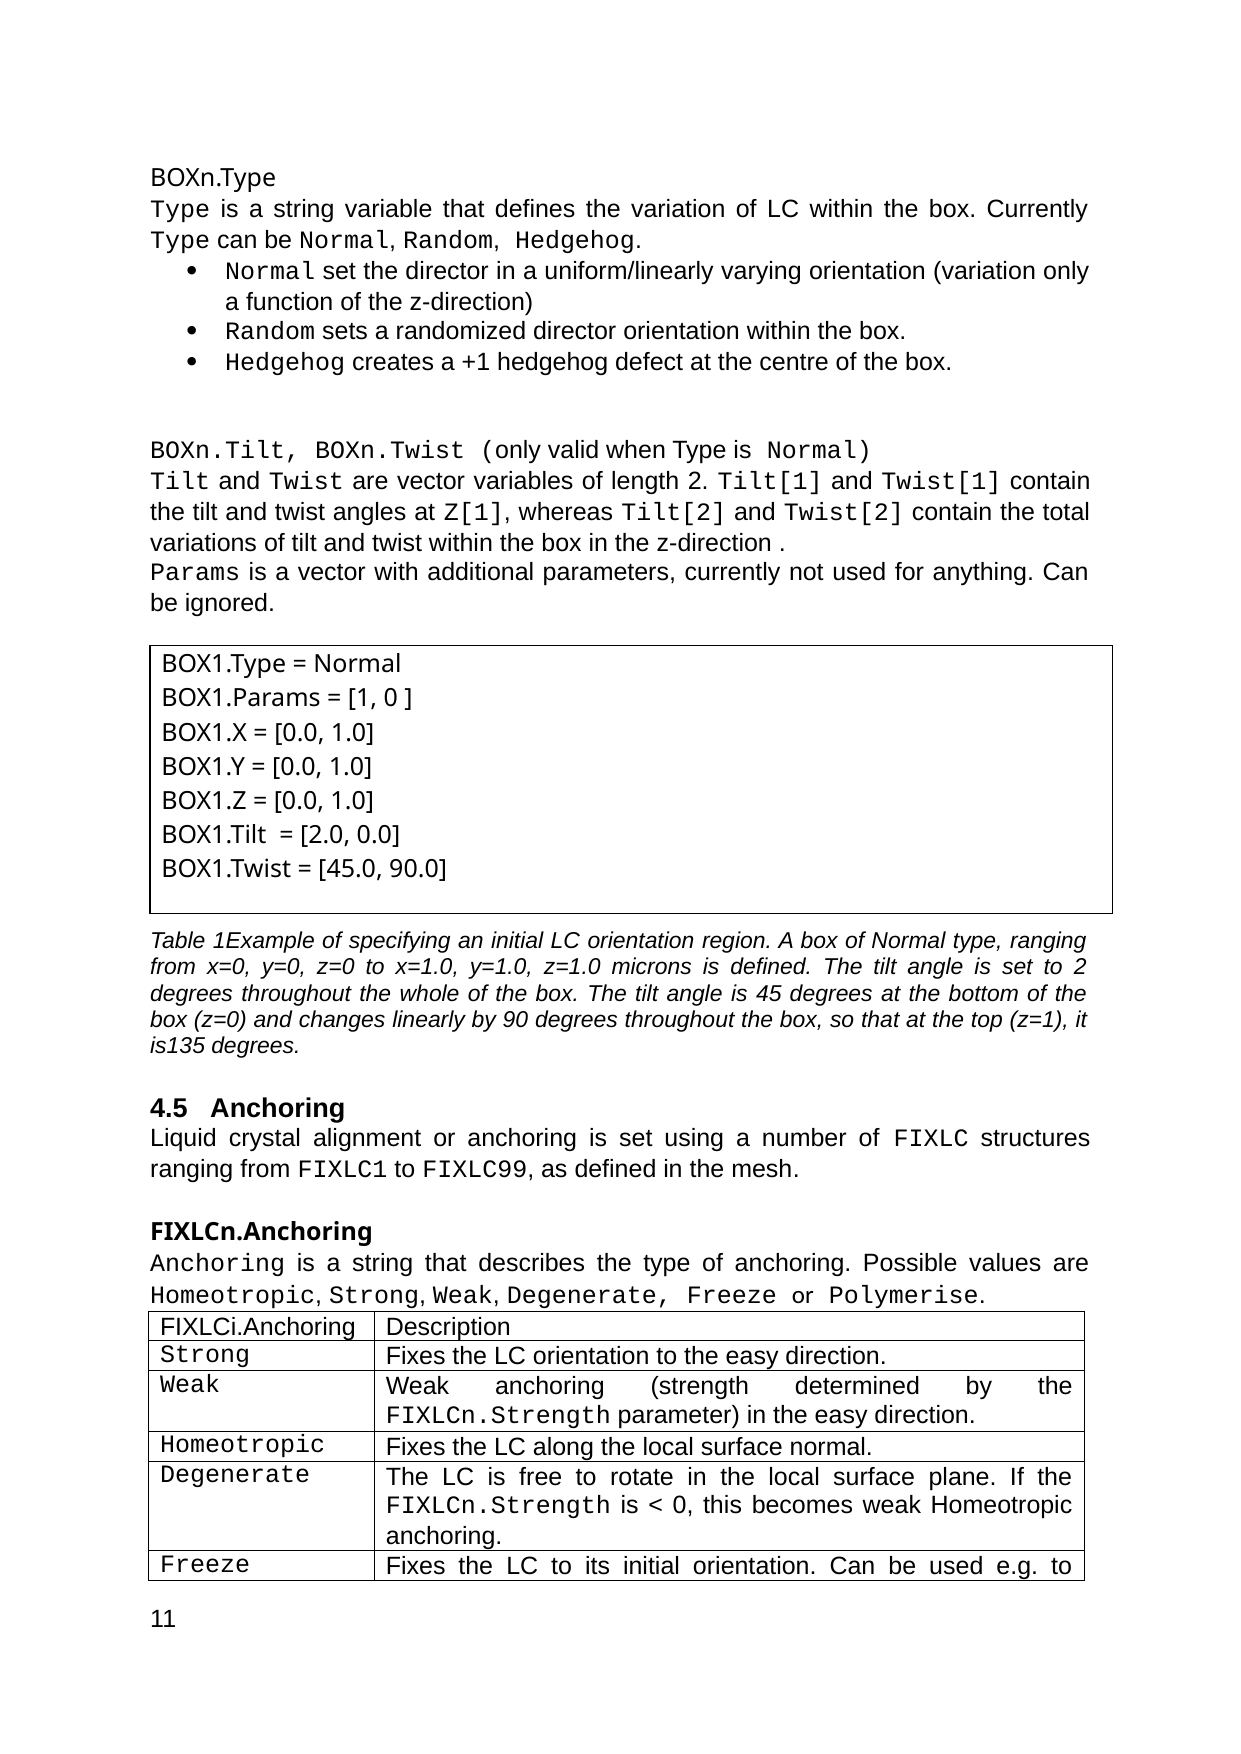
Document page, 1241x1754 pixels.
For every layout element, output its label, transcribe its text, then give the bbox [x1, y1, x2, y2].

list Normal set the director in a uniform/linearly varying orientation (variation only a function of the z-direction) [187, 256, 1090, 316]
table_header FIXLCi.Anchoring [149, 1312, 374, 1340]
text Type is a string variable that defines the variation of LC within the box. Currently Type can be Normal, Random, Hedgehog. [150, 194, 1090, 256]
table_cell Fixes the LC orientation to the easy direction. [375, 1341, 1084, 1370]
table_cell Degenerate [149, 1462, 374, 1550]
table_header Description [375, 1312, 1084, 1340]
table_cell Fixes the LC along the local surface normal. [375, 1432, 1084, 1461]
table_cell The LC is free to rotate in the local surface plane. If the FIXLCn.Strength is < 0, this becomes weak Homeotropic anchoring. [375, 1462, 1084, 1550]
text Anchoring is a string that describes the type of anchoring. Possible values are Homeotropic, Strong, Weak, Degenerate, Freeze or Polymerise. [150, 1248, 1090, 1311]
text FIXLCn.Anchoring [150, 1214, 1090, 1248]
list Random sets a randomized director orientation within the box. [187, 316, 1090, 347]
text Tilt and Twist are vector variables of length 2. Tilt[1] and Twist[1] contain the tilt and twist angles at Z[1], whereas Tilt[2] and Twist[2] contain the total variations of tilt and twist within the box in the z-direction . [150, 466, 1090, 557]
subtitle Anchoring [150, 1092, 1090, 1123]
text Params is a vector with additional parameters, currently not used for anything. Can be ignored. [150, 557, 1090, 616]
table_cell Fixes the LC to its initial orientation. Can be used e.g. to [375, 1551, 1084, 1580]
text Table 1Example of specifying an initial LC orientation region. A box of Normal type, ranging from x=0, y=0, z=0 to x=1.0, y=1.0, z=1.0 microns is defined. The tilt angle is set to 2 degrees throughout the whole of the box. The tilt angle is 45 degrees at the bottom of the box (z=0) and changes linearly by 90 degrees throughout the box, so that at the top (z=1), it is135 degrees. [150, 927, 1090, 1058]
text BOXn.Type [150, 160, 1090, 194]
table_cell Homeotropic [149, 1432, 374, 1461]
list Hedgehog creates a +1 hedgehog defect at the centre of the box. [187, 347, 1090, 377]
table_header BOX1.Type = Normal BOX1.Params = [1, 0 ] BOX1.X = [0.0, 1.0] BOX1.Y = [0.0, 1.0] BOX1.Z = [0.0, 1.0] BOX1.Tilt = [2.0, 0.0] BOX1.Twist = [45.0, 90.0] [151, 646, 1112, 913]
table_cell Weak anchoring (strength determined by the FIXLCn.Strength parameter) in the easy direction. [375, 1371, 1084, 1431]
text BOXn.Tilt, BOXn.Twist (only valid when Type is Normal) [150, 435, 1090, 466]
table_cell Weak [149, 1371, 374, 1431]
table_cell Strong [149, 1341, 374, 1370]
table_cell Freeze [149, 1551, 374, 1580]
text Liquid crystal alignment or anchoring is set using a number of FIXLC structures ranging from FIXLC1 to FIXLC99, as defined in the mesh. [150, 1123, 1090, 1185]
